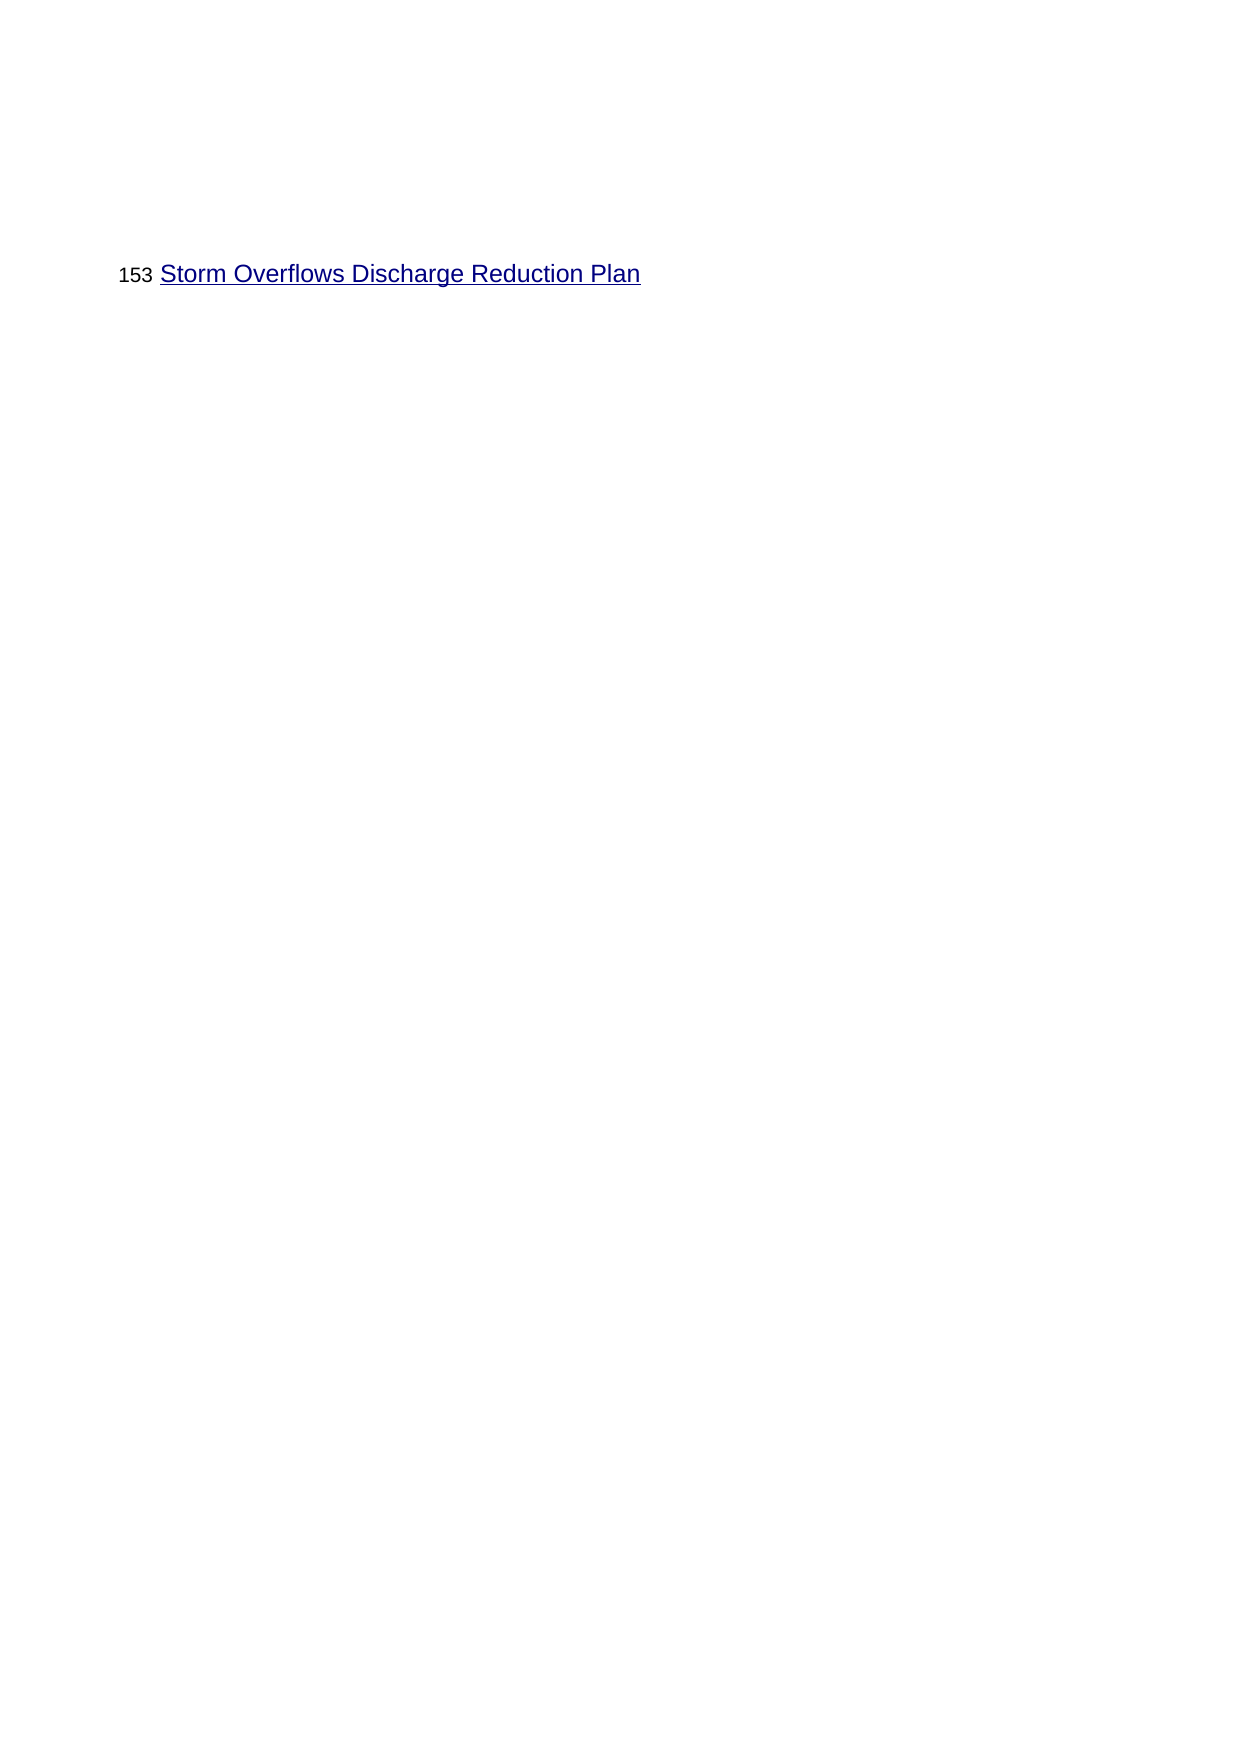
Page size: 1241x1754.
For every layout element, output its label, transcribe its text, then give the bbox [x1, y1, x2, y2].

list Storm Overflows Discharge Reduction Plan [118, 259, 1122, 288]
